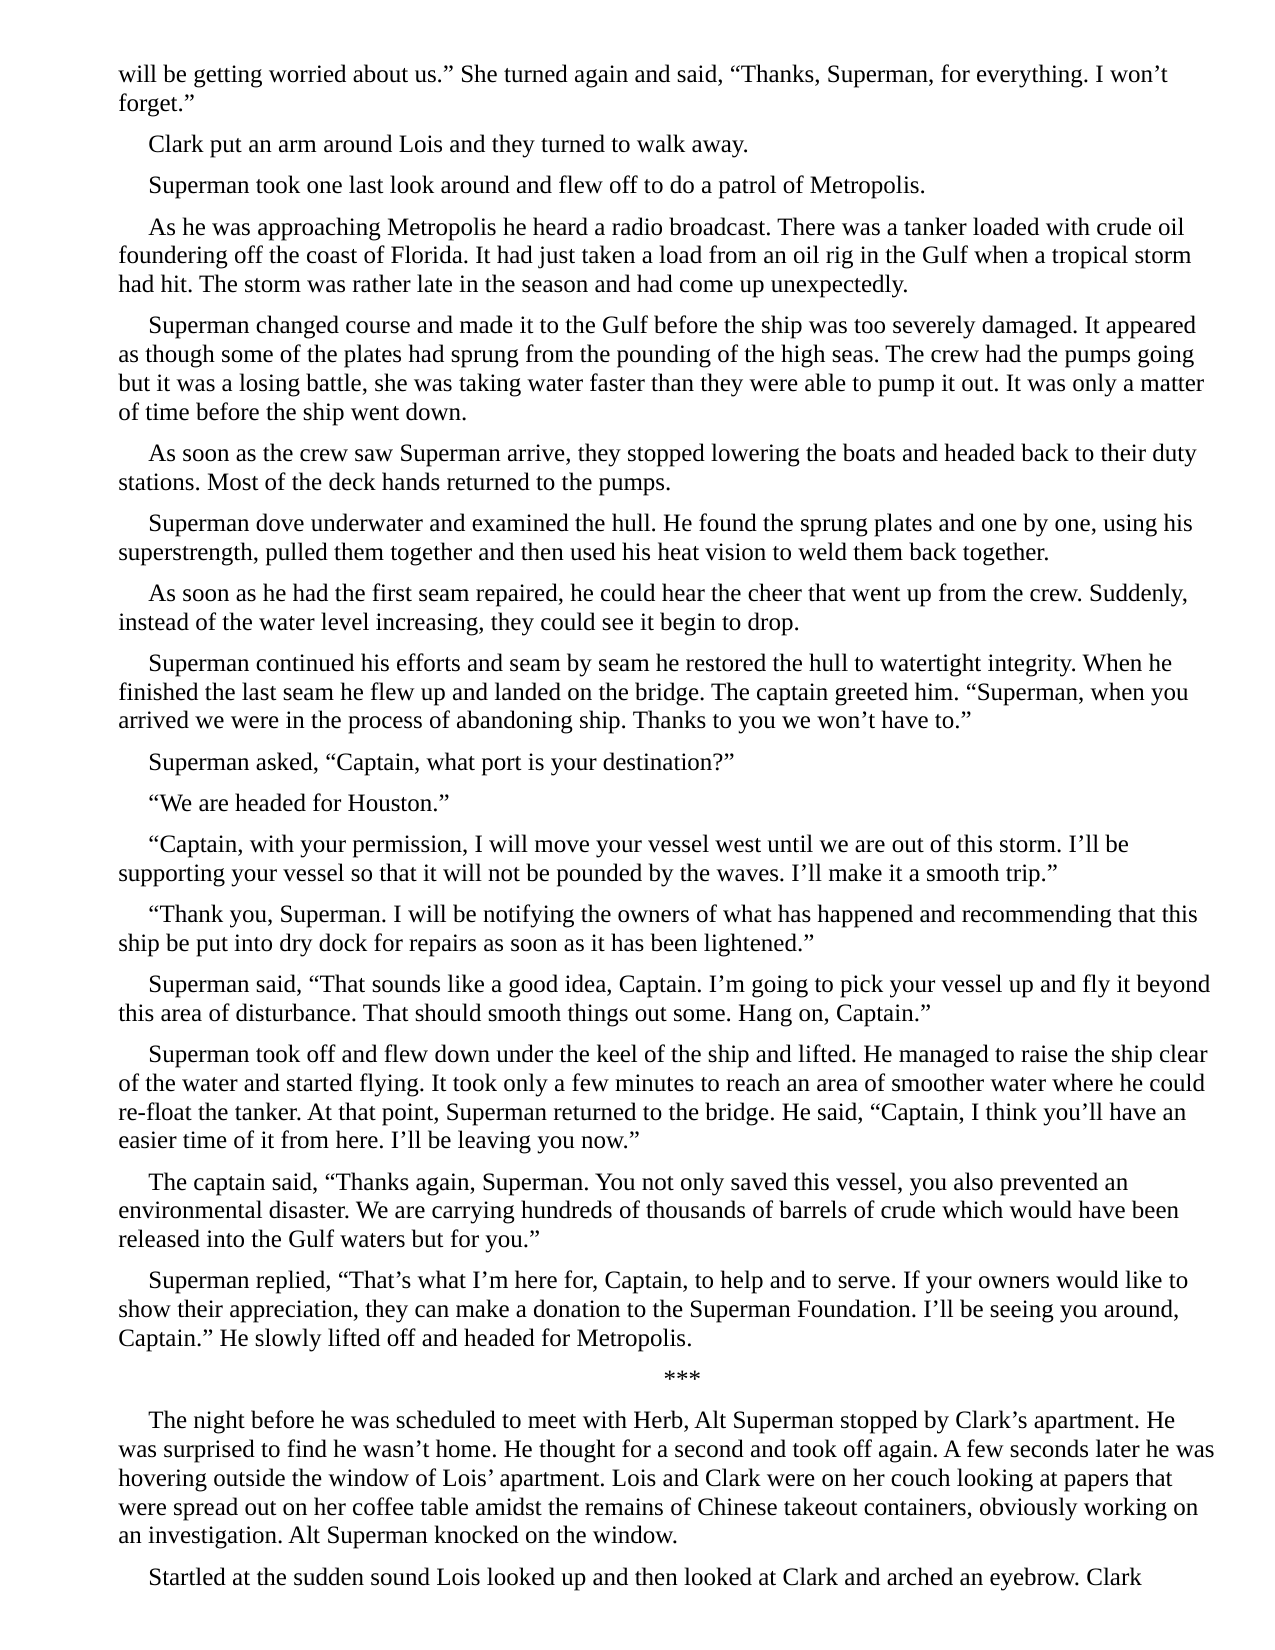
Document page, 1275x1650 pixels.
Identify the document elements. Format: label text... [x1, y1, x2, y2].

text Superman said, “That sounds like a good idea, Captain. I’m going to pick your vessel up and fly it beyond this area of disturbance. That should smooth things out some. Hang on, Captain.” [118, 969, 1216, 1027]
text Superman took one last look around and flew off to do a patrol of Metropolis. [118, 170, 1216, 199]
text As soon as the crew saw Superman arrive, they stopped lowering the boats and headed back to their duty stations. Most of the deck hands returned to the pumps. [118, 438, 1216, 495]
text “Captain, with your permission, I will move your vessel west until we are out of this storm. I’ll be supporting your vessel so that it will not be pounded by the waves. I’ll make it a smooth trip.” [118, 829, 1216, 887]
text Superman took off and flew down under the keel of the ship and lifted. He managed to raise the ship clear of the water and started flying. It took only a few minutes to reach an area of smoother water where he could re-float the tanker. At that point, Superman returned to the bridge. He said, “Captain, I think you’ll have an easier time of it from here. I’ll be leaving you now.” [118, 1039, 1216, 1154]
text Superman asked, “Captain, what port is your destination?” [118, 747, 1216, 775]
text Superman replied, “That’s what I’m here for, Captain, to help and to serve. If your owners would like to show their appreciation, they can make a donation to the Superman Foundation. I’ll be seeing you around, Captain.” He slowly lifted off and headed for Metropolis. [118, 1265, 1216, 1352]
text will be getting worried about us.” She turned again and said, “Thanks, Superman, for everything. I won’t forget.” [118, 59, 1216, 117]
text Superman dove underwater and examined the hull. He found the sprung plates and one by one, using his superstrength, pulled them together and then used his heat vision to weld them back together. [118, 508, 1216, 565]
text “We are headed for Houston.” [118, 788, 1216, 817]
text Superman changed course and made it to the Gulf before the ship was too severely damaged. It appeared as though some of the plates had sprung from the pounding of the high seas. The crew had the pumps going but it was a losing battle, she was taking water faster than they were able to pump it out. It was only a matter of time before the ship went down. [118, 310, 1216, 425]
text Startled at the sudden sound Lois looked up and then looked at Clark and arched an eyebrow. Clark [118, 1562, 1216, 1590]
text As he was approaching Metropolis he heard a radio broadcast. There was a tanker loaded with crude oil foundering off the coast of Florida. It had just taken a load from an oil rig in the Gulf when a tropical storm had hit. The storm was rather late in the season and had come up unexpectedly. [118, 212, 1216, 298]
text The night before he was scheduled to meet with Herb, Alt Superman stopped by Clark’s apartment. He was surprised to find he wasn’t home. He thought for a second and took off again. A few seconds later he was hovering outside the window of Lois’ apartment. Lois and Clark were on her couch looking at papers that were spread out on her coffee table amidst the remains of Chinese takeout containers, obviously working on an investigation. Alt Superman knocked on the window. [118, 1405, 1216, 1549]
text “Thank you, Superman. I will be notifying the owners of what has happened and recommending that this ship be put into dry dock for repairs as soon as it has been lightened.” [118, 899, 1216, 957]
text *** [118, 1364, 1216, 1393]
text Clark put an arm around Lois and they turned to walk away. [118, 129, 1216, 158]
text The captain said, “Thanks again, Superman. You not only saved this vessel, you also prevented an environmental disaster. We are carrying hundreds of thousands of barrels of crude which would have been released into the Gulf waters but for you.” [118, 1167, 1216, 1253]
text As soon as he had the first seam repaired, he could hear the cheer that went up from the crew. Suddenly, instead of the water level increasing, they could see it begin to drop. [118, 578, 1216, 635]
text Superman continued his efforts and seam by seam he restored the hull to watertight integrity. When he finished the last seam he flew up and landed on the bridge. The captain greeted him. “Superman, when you arrived we were in the process of abandoning ship. Thanks to you we won’t have to.” [118, 648, 1216, 734]
